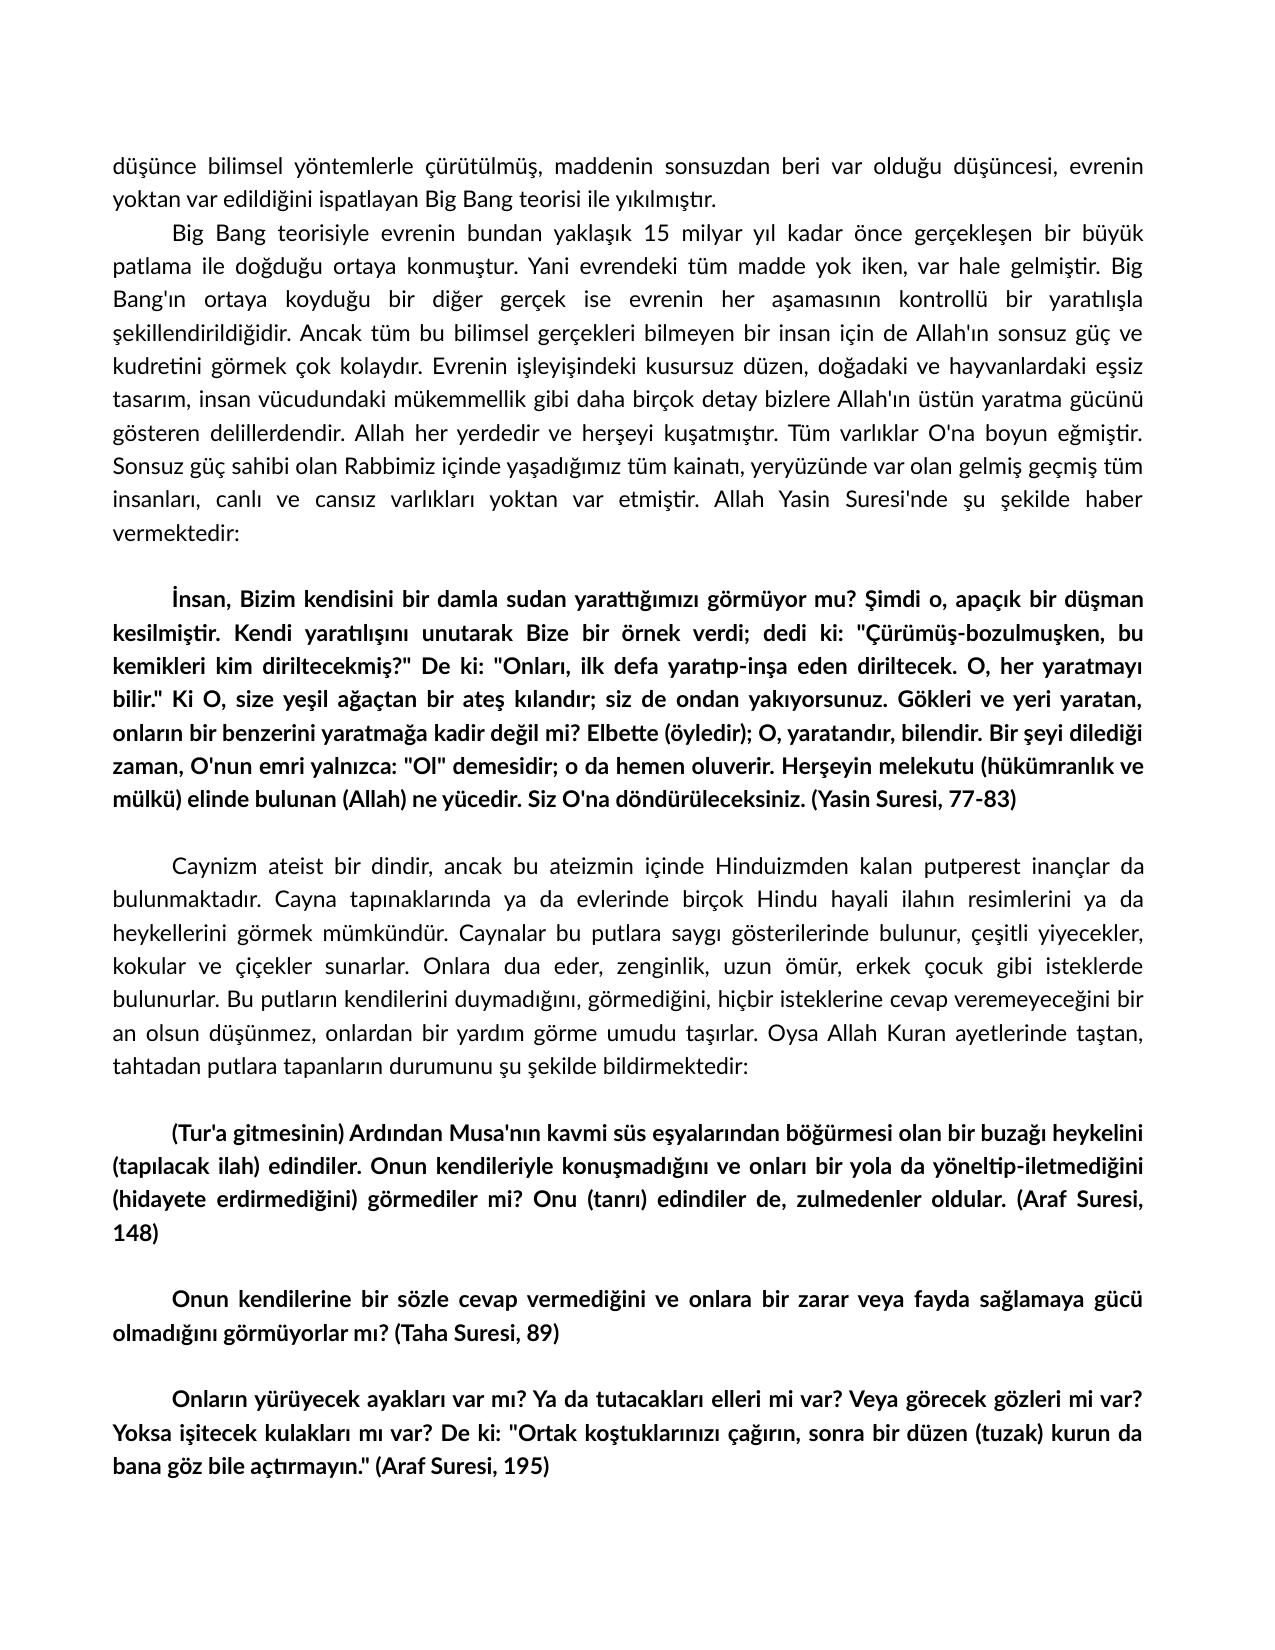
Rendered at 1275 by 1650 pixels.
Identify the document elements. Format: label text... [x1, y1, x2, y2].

text Caynizm ateist bir dindir, ancak bu ateizmin içinde Hinduizmden kalan putperest inançlar da bulunmaktadır. Cayna tapınaklarında ya da evlerinde birçok Hindu hayali ilahın resimlerini ya da heykellerini görmek mümkündür. Caynalar bu putlara saygı gösterilerinde bulunur, çeşitli yiyecekler, kokular ve çiçekler sunarlar. Onlara dua eder, zenginlik, uzun ömür, erkek çocuk gibi isteklerde bulunurlar. Bu putların kendilerini duymadığını, görmediğini, hiçbir isteklerine cevap veremeyeceğini bir an olsun düşünmez, onlardan bir yardım görme umudu taşırlar. Oysa Allah Kuran ayetlerinde taştan, tahtadan putlara tapanların durumunu şu şekilde bildirmektedir: [112, 848, 1145, 1081]
text İnsan, Bizim kendisini bir damla sudan yarattığımızı görmüyor mu? Şimdi o, apaçık bir düşman kesilmiştir. Kendi yaratılışını unutarak Bize bir örnek verdi; dedi ki: "Çürümüş-bozulmuşken, bu kemikleri kim diriltecekmiş?" De ki: "Onları, ilk defa yaratıp-inşa eden diriltecek. O, her yaratmayı bilir." Ki O, size yeşil ağaçtan bir ateş kılandır; siz de ondan yakıyorsunuz. Gökleri ve yeri yaratan, onların bir benzerini yaratmağa kadir değil mi? Elbette (öyledir); O, yaratandır, bilendir. Bir şeyi dilediği zaman, O'nun emri yalnızca: "Ol" demesidir; o da hemen oluverir. Herşeyin melekutu (hükümranlık ve mülkü) elinde bulunan (Allah) ne yücedir. Siz O'na döndürüleceksiniz. (Yasin Suresi, 77-83) [112, 581, 1145, 814]
text (Tur'a gitmesinin) Ardından Musa'nın kavmi süs eşyalarından böğürmesi olan bir buzağı heykelini (tapılacak ilah) edindiler. Onun kendileriyle konuşmadığını ve onları bir yola da yöneltip-iletmediğini (hidayete erdirmediğini) görmediler mi? Onu (tanrı) edindiler de, zulmedenler oldular. (Araf Suresi, 148) [112, 1114, 1145, 1248]
text düşünce bilimsel yöntemlerle çürütülmüş, maddenin sonsuzdan beri var olduğu düşüncesi, evrenin yoktan var edildiğini ispatlayan Big Bang teorisi ile yıkılmıştır. [112, 148, 1145, 214]
text Big Bang teorisiyle evrenin bundan yaklaşık 15 milyar yıl kadar önce gerçekleşen bir büyük patlama ile doğduğu ortaya konmuştur. Yani evrendeki tüm madde yok iken, var hale gelmiştir. Big Bang'ın ortaya koyduğu bir diğer gerçek ise evrenin her aşamasının kontrollü bir yaratılışla şekillendirildiğidir. Ancak tüm bu bilimsel gerçekleri bilmeyen bir insan için de Allah'ın sonsuz güç ve kudretini görmek çok kolaydır. Evrenin işleyişindeki kusursuz düzen, doğadaki ve hayvanlardaki eşsiz tasarım, insan vücudundaki mükemmellik gibi daha birçok detay bizlere Allah'ın üstün yaratma gücünü gösteren delillerdendir. Allah her yerdedir ve herşeyi kuşatmıştır. Tüm varlıklar O'na boyun eğmiştir. Sonsuz güç sahibi olan Rabbimiz içinde yaşadığımız tüm kainatı, yeryüzünde var olan gelmiş geçmiş tüm insanları, canlı ve cansız varlıkları yoktan var etmiştir. Allah Yasin Suresi'nde şu şekilde haber vermektedir: [112, 214, 1145, 548]
text Onların yürüyecek ayakları var mı? Ya da tutacakları elleri mi var? Veya görecek gözleri mi var? Yoksa işitecek kulakları mı var? De ki: "Ortak koştuklarınızı çağırın, sonra bir düzen (tuzak) kurun da bana göz bile açtırmayın." (Araf Suresi, 195) [112, 1381, 1145, 1481]
text Onun kendilerine bir sözle cevap vermediğini ve onlara bir zarar veya fayda sağlamaya gücü olmadığını görmüyorlar mı? (Taha Suresi, 89) [112, 1281, 1145, 1348]
